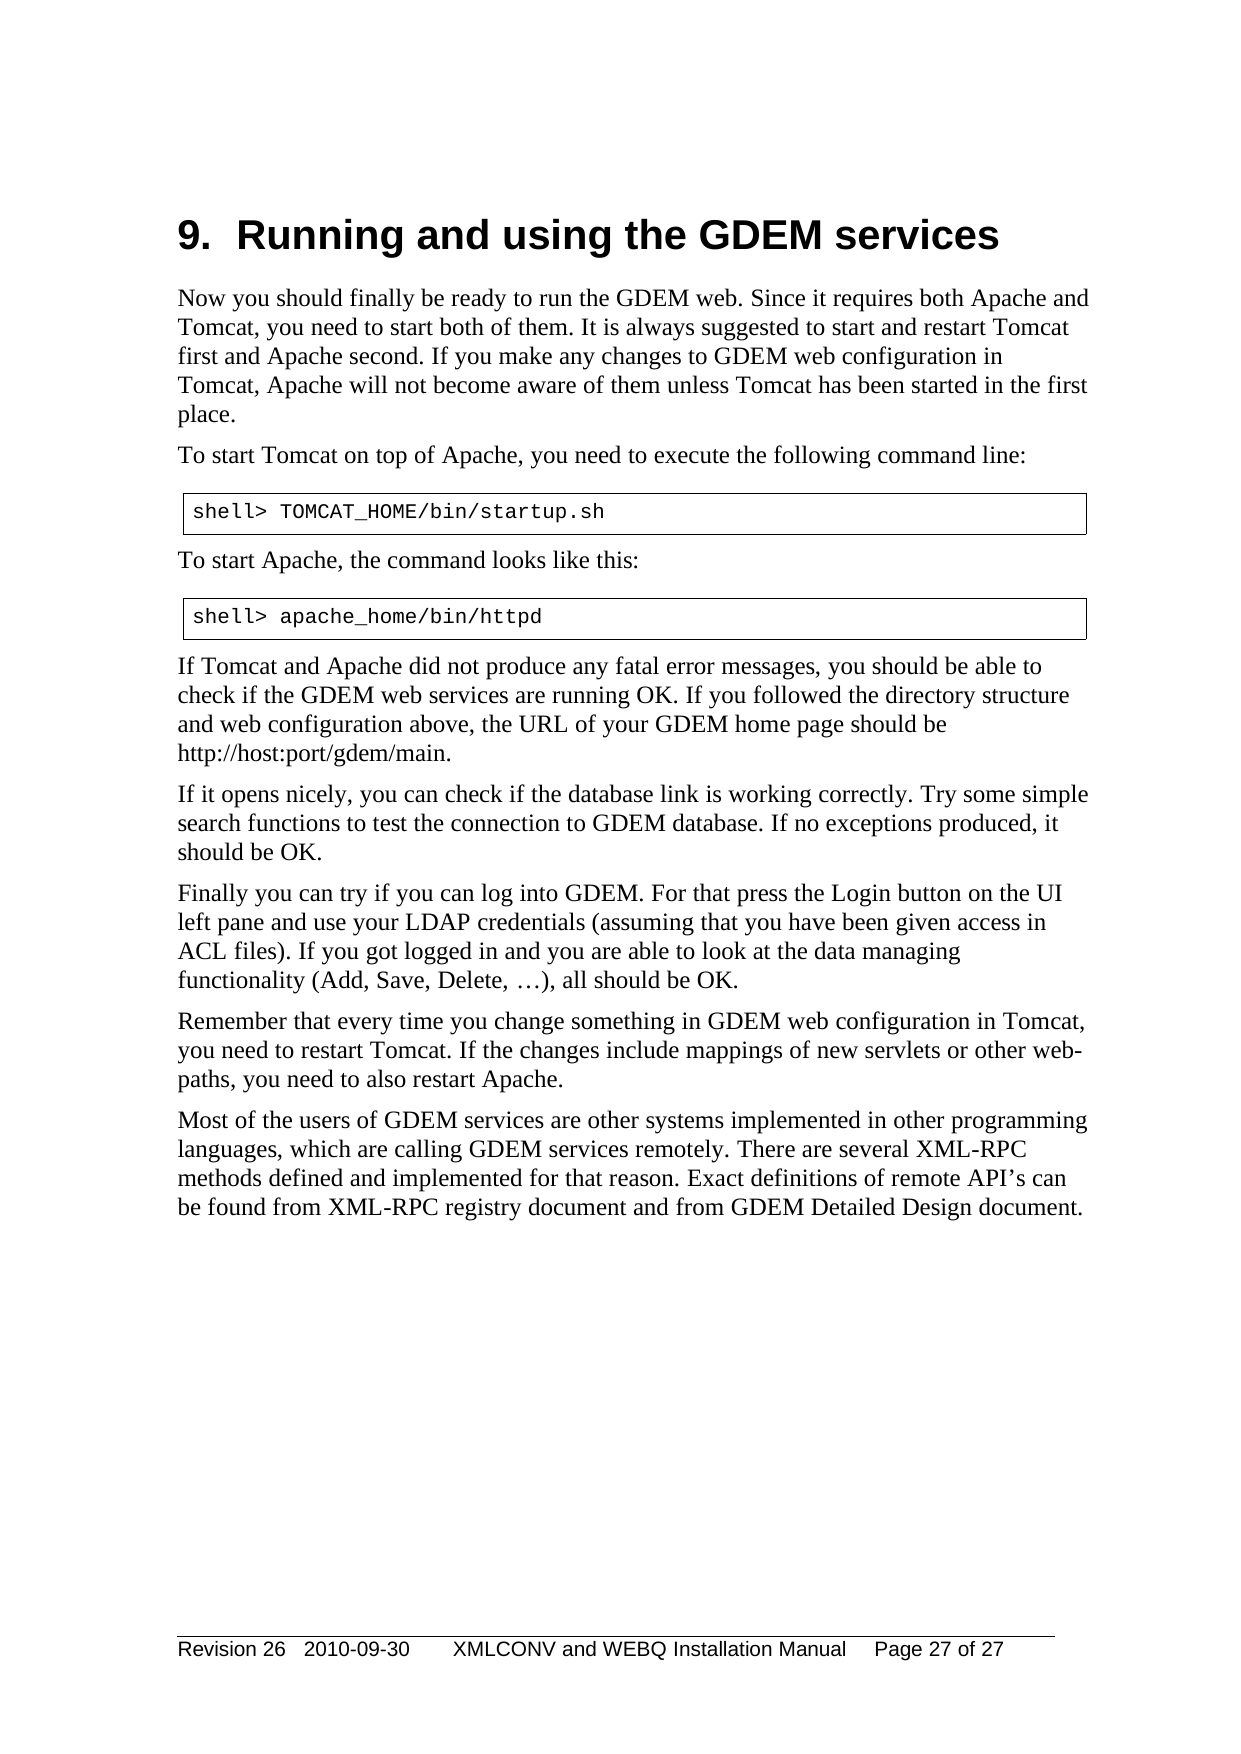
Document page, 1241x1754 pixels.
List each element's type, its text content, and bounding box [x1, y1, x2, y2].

text shell> apache_home/bin/httpd [184, 599, 1086, 639]
text Most of the users of GDEM services are other systems implemented in other programming languages, which are calling GDEM services remotely. There are several XML-RPC methods defined and implemented for that reason. Exact definitions of remote API’s can be found from XML-RPC registry document and from GDEM Detailed Design document. [177, 1105, 1092, 1221]
text To start Apache, the command looks like this: [177, 545, 1092, 574]
text Now you should finally be ready to run the GDEM web. Since it requires both Apache and Tomcat, you need to start both of them. It is always suggested to start and restart Tomcat first and Apache second. If you make any changes to GDEM web configuration in Tomcat, Apache will not become aware of them unless Tomcat has been started in the first place. [177, 283, 1092, 428]
text If it opens nicely, you can check if the database link is working correctly. Try some simple search functions to test the connection to GDEM database. If no exceptions produced, it should be OK. [177, 779, 1092, 866]
text If Tomcat and Apache did not produce any fatal error messages, you should be able to check if the GDEM web services are running OK. If you followed the directory structure and web configuration above, the URL of your GDEM home page should be http://host:port/gdem/main. [177, 651, 1092, 767]
text shell> TOMCAT_HOME/bin/startup.sh [184, 494, 1086, 534]
text To start Tomcat on top of Apache, you need to execute the following command line: [177, 440, 1092, 469]
text Remember that every time you change something in GDEM web configuration in Tomcat, you need to restart Tomcat. If the changes include mappings of new servlets or other web-paths, you need to also restart Apache. [177, 1006, 1092, 1093]
text Finally you can try if you can log into GDEM. For that press the Login button on the UI left pane and use your LDAP credentials (assuming that you have been given access in ACL files). If you got logged in and you are able to look at the data managing functionality (Add, Save, Delete, …), all should be OK. [177, 878, 1092, 994]
subtitle Running and using the GDEM services [177, 210, 1092, 258]
